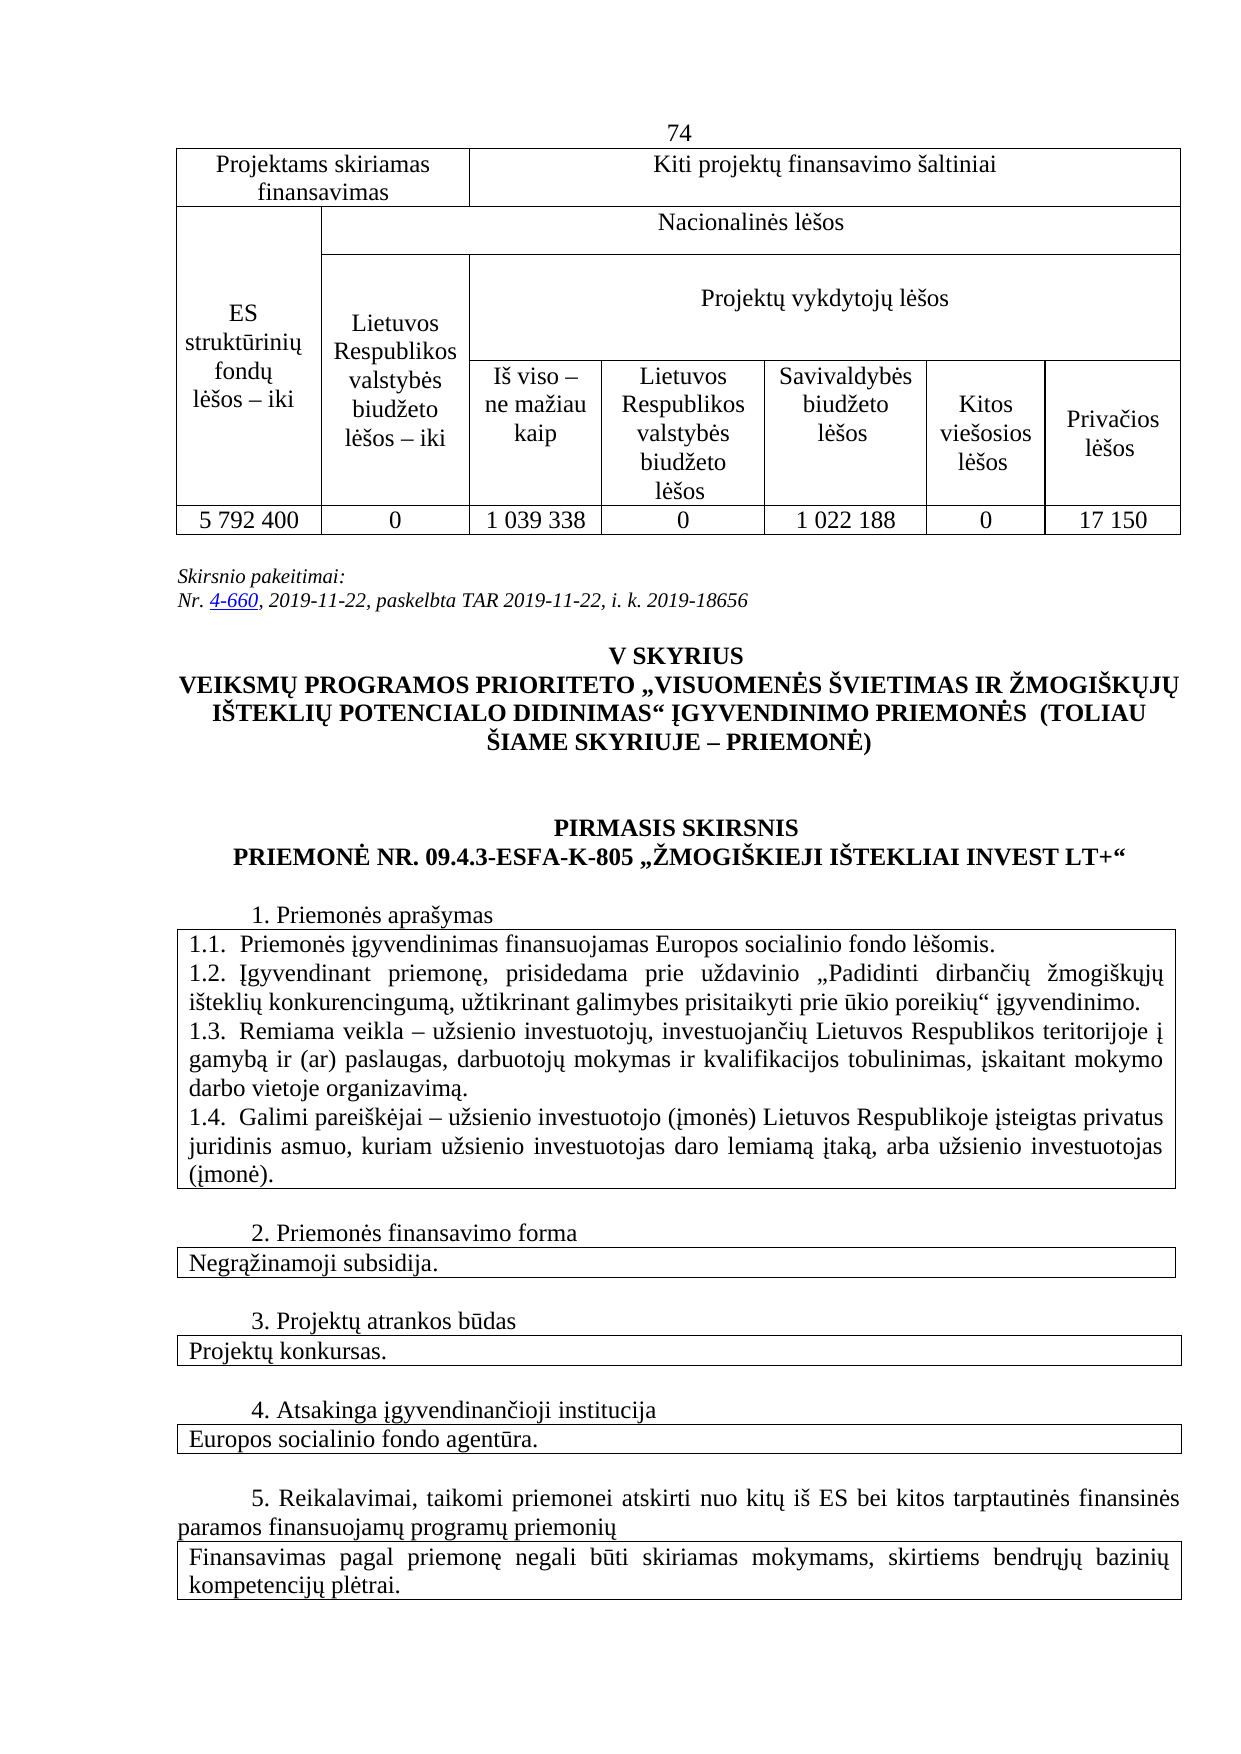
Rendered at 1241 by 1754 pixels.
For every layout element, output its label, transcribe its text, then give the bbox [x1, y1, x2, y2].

table_cell Kitos viešosios lėšos [927, 361, 1044, 504]
table_cell 1 039 338 [470, 506, 601, 534]
table_cell 0 [927, 506, 1044, 534]
table_cell ES struktūrinių fondų lėšos – iki [177, 207, 321, 504]
text 4. Atsakinga įgyvendinančioji institucija [177, 1395, 1181, 1423]
text PRIEMONĖ NR. 09.4.3-ESFA-K-805 „Žmogiškieji ištekliai Invest LT+“ [177, 842, 1181, 871]
table_cell 5 792 400 [177, 506, 321, 534]
table_cell Lietuvos Respublikos valstybės biudžeto lėšos – iki [322, 255, 469, 504]
text 1. Priemonės aprašymas [177, 900, 1181, 928]
table_header Projektų konkursas. [178, 1336, 1181, 1365]
text V SKYRIUS [177, 641, 1181, 670]
text 3. Projektų atrankos būdas [177, 1306, 1181, 1335]
table_header Kiti projektų finansavimo šaltiniai [470, 149, 1180, 206]
text PIRMASIS SKIRSNIS [177, 813, 1181, 842]
text Skirsnio pakeitimai: [177, 564, 1181, 588]
table_cell 1.4. Galimi pareiškėjai – užsienio investuotojo (įmonės) Lietuvos Respublikoje įsteigtas privatus juridinis asmuo, kuriam užsienio investuotojas daro lemiamą įtaką, arba užsienio investuotojas (įmonė). [178, 1102, 1175, 1188]
text 5. Reikalavimai, taikomi priemonei atskirti nuo kitų iš ES bei kitos tarptautinės finansinės paramos finansuojamų programų priemonių [177, 1483, 1181, 1541]
table_cell Privačios lėšos [1046, 361, 1180, 504]
table_cell 1.3. Remiama veikla – užsienio investuotojų, investuojančių Lietuvos Respublikos teritorijoje į gamybą ir (ar) paslaugas, darbuotojų mokymas ir kvalifikacijos tobulinimas, įskaitant mokymo darbo vietoje organizavimą. [178, 1016, 1175, 1102]
table_cell 1 022 188 [765, 506, 926, 534]
table_cell 0 [602, 506, 764, 534]
table_cell Nacionalinės lėšos [322, 207, 1180, 253]
text Nr. 4-660, 2019-11-22, paskelbta TAR 2019-11-22, i. k. 2019-18656 [177, 588, 1181, 612]
table_header 1.1. Priemonės įgyvendinimas finansuojamas Europos socialinio fondo lėšomis. [178, 930, 1175, 958]
table_cell 0 [322, 506, 469, 534]
table_cell 17 150 [1046, 506, 1180, 534]
table_header Projektams skiriamas finansavimas [177, 149, 469, 206]
table_header Europos socialinio fondo agentūra. [178, 1425, 1181, 1453]
table_cell Projektų vykdytojų lėšos [470, 255, 1180, 360]
table_cell Iš viso – ne mažiau kaip [470, 361, 601, 504]
table_header Negrąžinamoji subsidija. [178, 1248, 1175, 1277]
table_cell Lietuvos Respublikos valstybės biudžeto lėšos [602, 361, 764, 504]
text VEIKSMŲ PROGRAMOS PRIORITETO „VISUOMENĖS ŠVIETIMAS IR ŽMOGIŠKŲJŲ IŠTEKLIŲ POTENCIALO DIDINIMAS“ ĮGYVENDINIMO PRIEMONĖS (TOLIAU ŠIAME SKYRIUJE – PRIEMONĖ) [177, 670, 1181, 756]
table_cell 1.2. Įgyvendinant priemonę, prisidedama prie uždavinio „Padidinti dirbančių žmogiškųjų išteklių konkurencingumą, užtikrinant galimybes prisitaikyti prie ūkio poreikių“ įgyvendinimo. [178, 958, 1175, 1016]
text 2. Priemonės finansavimo forma [177, 1218, 1181, 1247]
table_cell Savivaldybės biudžeto lėšos [765, 361, 926, 504]
table_header Finansavimas pagal priemonę negali būti skiriamas mokymams, skirtiems bendrųjų bazinių kompetencijų plėtrai. [178, 1542, 1181, 1599]
